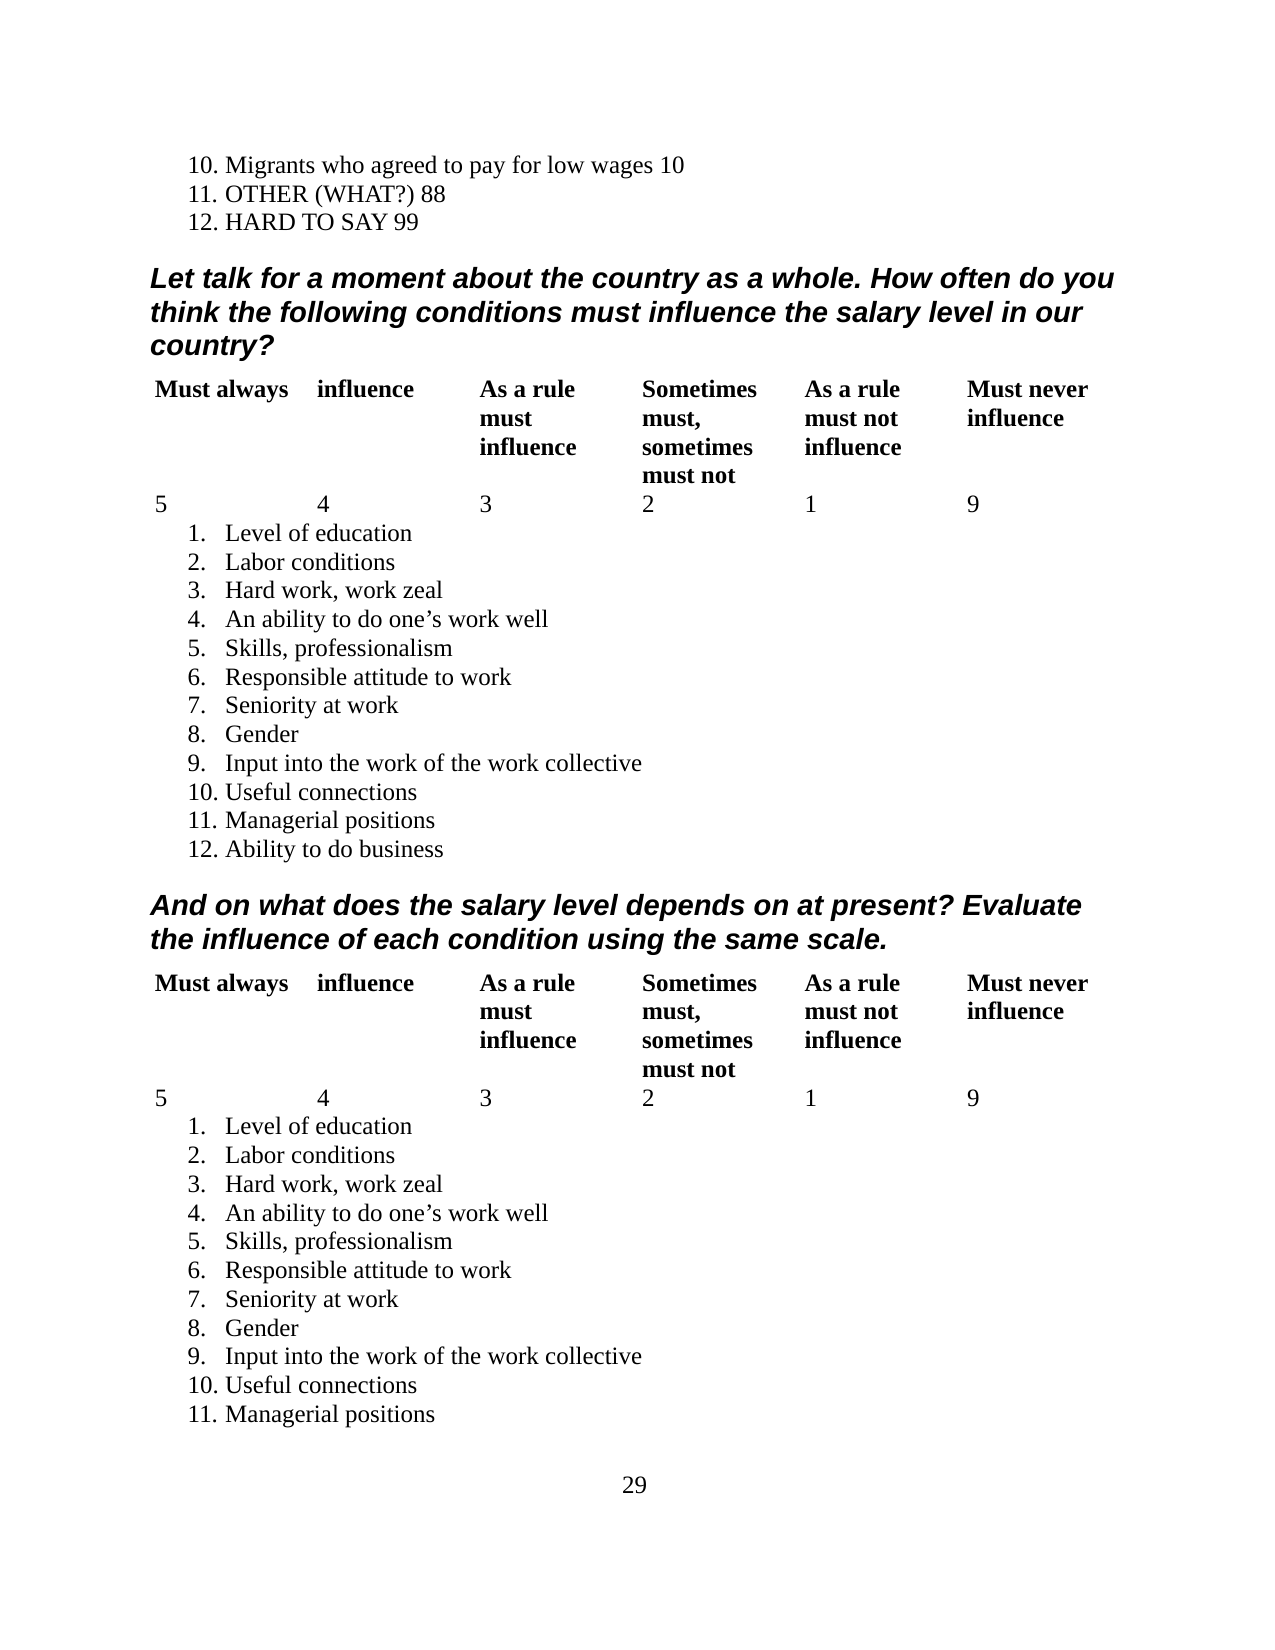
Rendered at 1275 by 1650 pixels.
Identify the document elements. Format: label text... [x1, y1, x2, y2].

list Hard work, work zeal [187, 1169, 1125, 1198]
subtitle Let talk for a moment about the country as a whole. How often do you think the following conditions must influence the salary level in our country? [150, 261, 1125, 362]
list Level of education [187, 518, 1125, 547]
list Level of education [187, 1111, 1125, 1140]
table_cell 2 [638, 489, 800, 518]
list Gender [187, 719, 1125, 748]
table_cell 3 [475, 489, 637, 518]
table_cell 2 [638, 1083, 800, 1111]
list Useful connections [187, 1370, 1125, 1399]
list An ability to do one’s work well [187, 604, 1125, 633]
list An ability to do one’s work well [187, 1198, 1125, 1226]
list Skills, professionalism [187, 633, 1125, 662]
table_cell 1 [800, 489, 962, 518]
subtitle And on what does the salary level depends on at present? Evaluate the influence of each condition using the same scale. [150, 888, 1125, 955]
list OTHER (WHAT?) 88 [187, 179, 1125, 207]
table_header As a rule must not influence [800, 968, 962, 1083]
table_header As a rule must influence [475, 968, 637, 1083]
table_header As a rule must not influence [800, 374, 962, 489]
table_header influence [313, 968, 475, 1083]
table_header influence [313, 374, 475, 489]
list Responsible attitude to work [187, 662, 1125, 691]
list Managerial positions [187, 806, 1125, 834]
table_cell 5 [150, 1083, 312, 1111]
table_cell 4 [313, 489, 475, 518]
list Input into the work of the work collective [187, 748, 1125, 777]
list Input into the work of the work collective [187, 1341, 1125, 1370]
list Labor conditions [187, 547, 1125, 576]
table_cell 5 [150, 489, 312, 518]
table_header Sometimes must, sometimes must not [638, 374, 800, 489]
table_header Sometimes must, sometimes must not [638, 968, 800, 1083]
table_cell 4 [313, 1083, 475, 1111]
table_header Must never influence [963, 968, 1125, 1083]
list Migrants who agreed to pay for low wages 10 [187, 150, 1125, 179]
list HARD TO SAY 99 [187, 207, 1125, 236]
list Gender [187, 1313, 1125, 1341]
table_cell 1 [800, 1083, 962, 1111]
table_header Must always [150, 968, 312, 1083]
list Responsible attitude to work [187, 1255, 1125, 1284]
list Hard work, work zeal [187, 576, 1125, 604]
table_cell 9 [963, 1083, 1125, 1111]
list Useful connections [187, 777, 1125, 806]
table_header Must always [150, 374, 312, 489]
table_header Must never influence [963, 374, 1125, 489]
list Seniority at work [187, 691, 1125, 719]
list Managerial positions [187, 1399, 1125, 1428]
table_cell 9 [963, 489, 1125, 518]
table_header As a rule must influence [475, 374, 637, 489]
list Skills, professionalism [187, 1226, 1125, 1255]
table_cell 3 [475, 1083, 637, 1111]
list Ability to do business [187, 834, 1125, 863]
list Seniority at work [187, 1284, 1125, 1313]
list Labor conditions [187, 1140, 1125, 1169]
